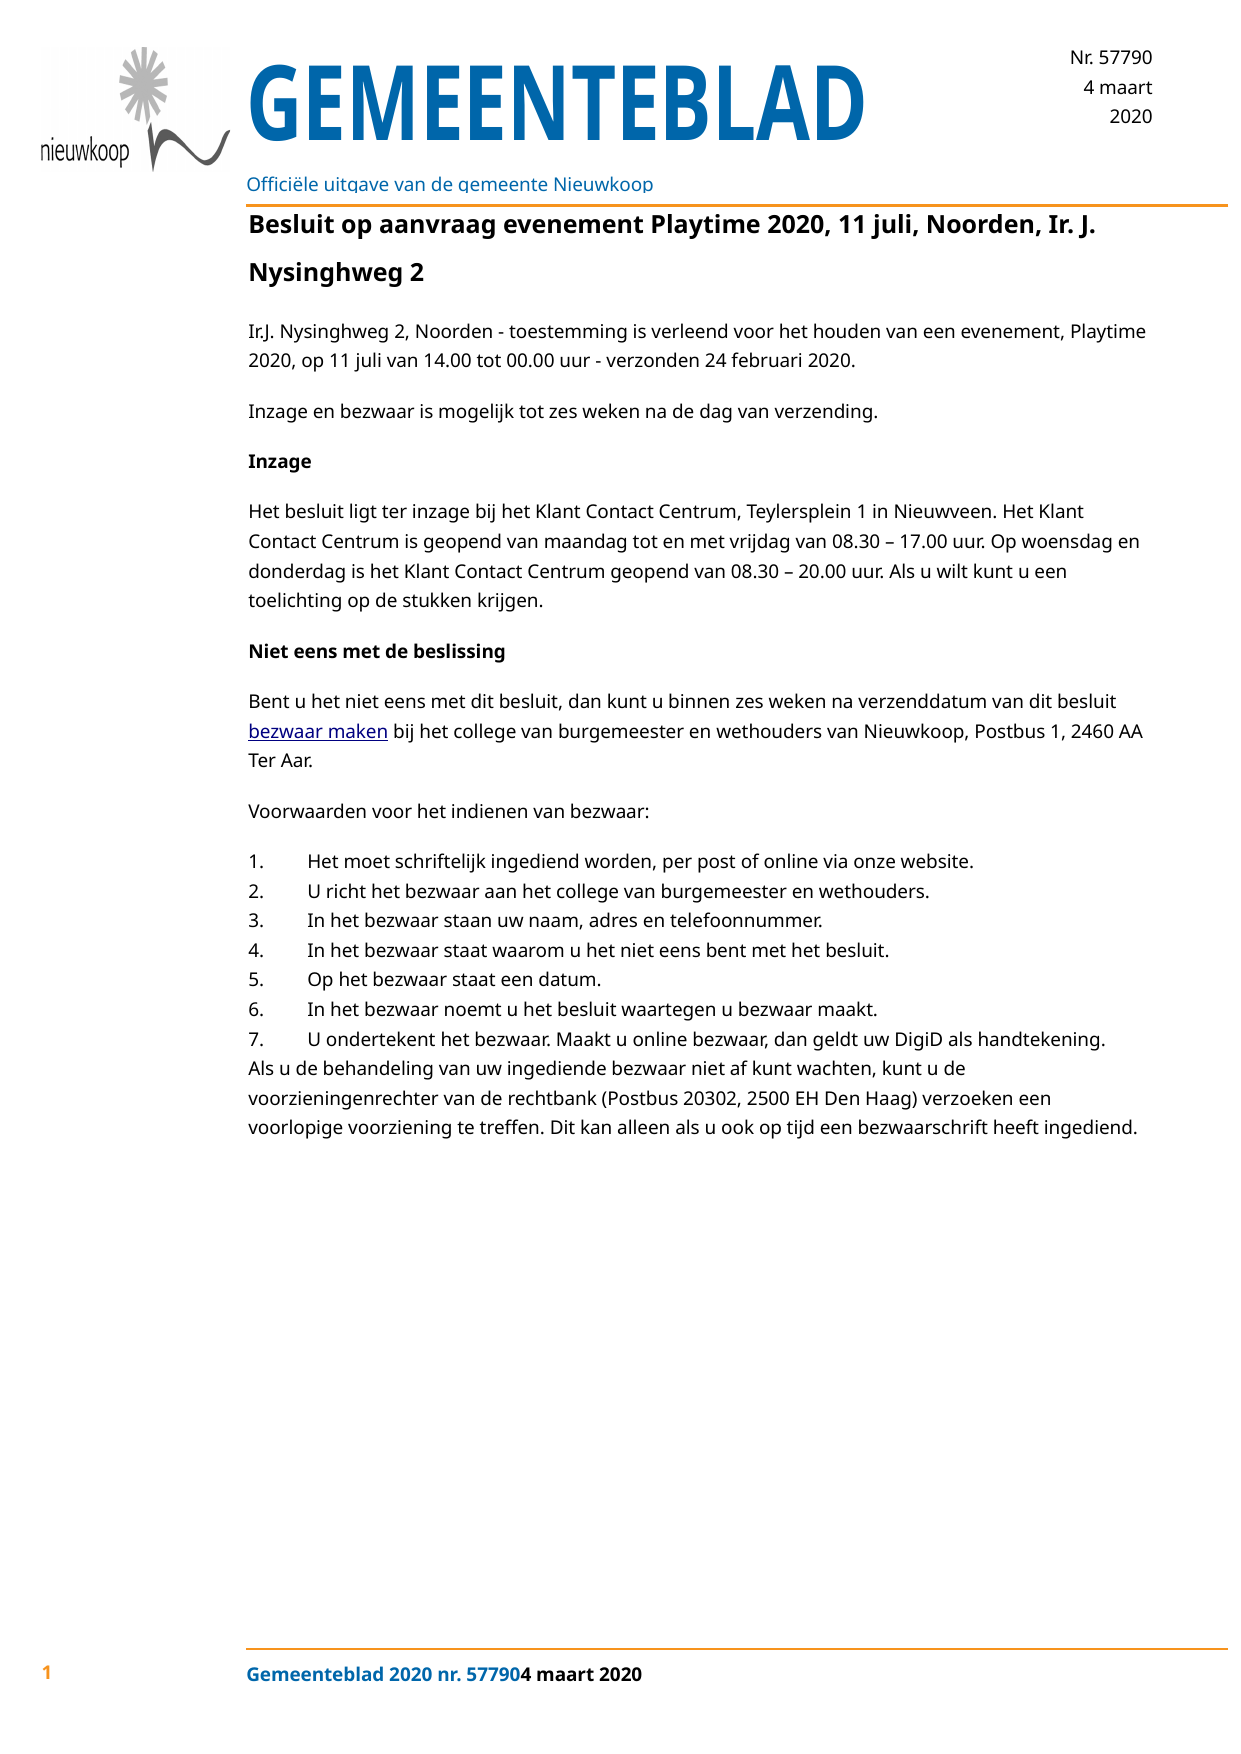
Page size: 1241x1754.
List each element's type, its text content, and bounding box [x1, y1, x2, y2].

text Bent u het niet eens met dit besluit, dan kunt u binnen zes weken na verzenddatum van dit besluit bezwaar maken bij het college van burgemeester en wethouders van Nieuwkoop, Postbus 1, 2460 AA Ter Aar. [248, 688, 1152, 773]
text Inzage [248, 448, 1152, 474]
list In het bezwaar staat waarom u het niet eens bent met het besluit. [248, 937, 1152, 963]
list Op het bezwaar staat een datum. [248, 967, 1152, 992]
text Voorwaarden voor het indienen van bezwaar: [248, 798, 1152, 824]
text Als u de behandeling van uw ingediende bezwaar niet af kunt wachten, kunt u de voorzieningenrechter van de rechtbank (Postbus 20302, 2500 EH Den Haag) verzoeken een voorlopige voorziening te treffen. Dit kan alleen als u ook op tijd een bezwaarschrift heeft ingediend. [248, 1055, 1152, 1140]
list In het bezwaar noemt u het besluit waartegen u bezwaar maakt. [248, 996, 1152, 1022]
list Het moet schriftelijk ingediend worden, per post of online via onze website. [248, 848, 1152, 874]
list U ondertekent het bezwaar. Maakt u online bezwaar, dan geldt uw DigiD als handtekening. [248, 1026, 1152, 1052]
list In het bezwaar staan uw naam, adres en telefoonnummer. [248, 907, 1152, 933]
text Besluit op aanvraag evenement Playtime 2020, 11 juli, Noorden, Ir. J. Nysinghweg 2 [248, 207, 1152, 288]
picture [41, 47, 231, 172]
text Het besluit ligt ter inzage bij het Klant Contact Centrum, Teylersplein 1 in Nieuwveen. Het Klant Contact Centrum is geopend van maandag tot en met vrijdag van 08.30 – 17.00 uur. Op woensdag en donderdag is het Klant Contact Centrum geopend van 08.30 – 20.00 uur. Als u wilt kunt u een toelichting op de stukken krijgen. [248, 499, 1152, 613]
list U richt het bezwaar aan het college van burgemeester en wethouders. [248, 878, 1152, 904]
text Niet eens met de beslissing [248, 638, 1152, 664]
text Inzage en bezwaar is mogelijk tot zes weken na de dag van verzending. [248, 398, 1152, 424]
text Ir.J. Nysinghweg 2, Noorden - toestemming is verleend voor het houden van een evenement, Playtime 2020, op 11 juli van 14.00 tot 00.00 uur - verzonden 24 februari 2020. [248, 318, 1152, 373]
